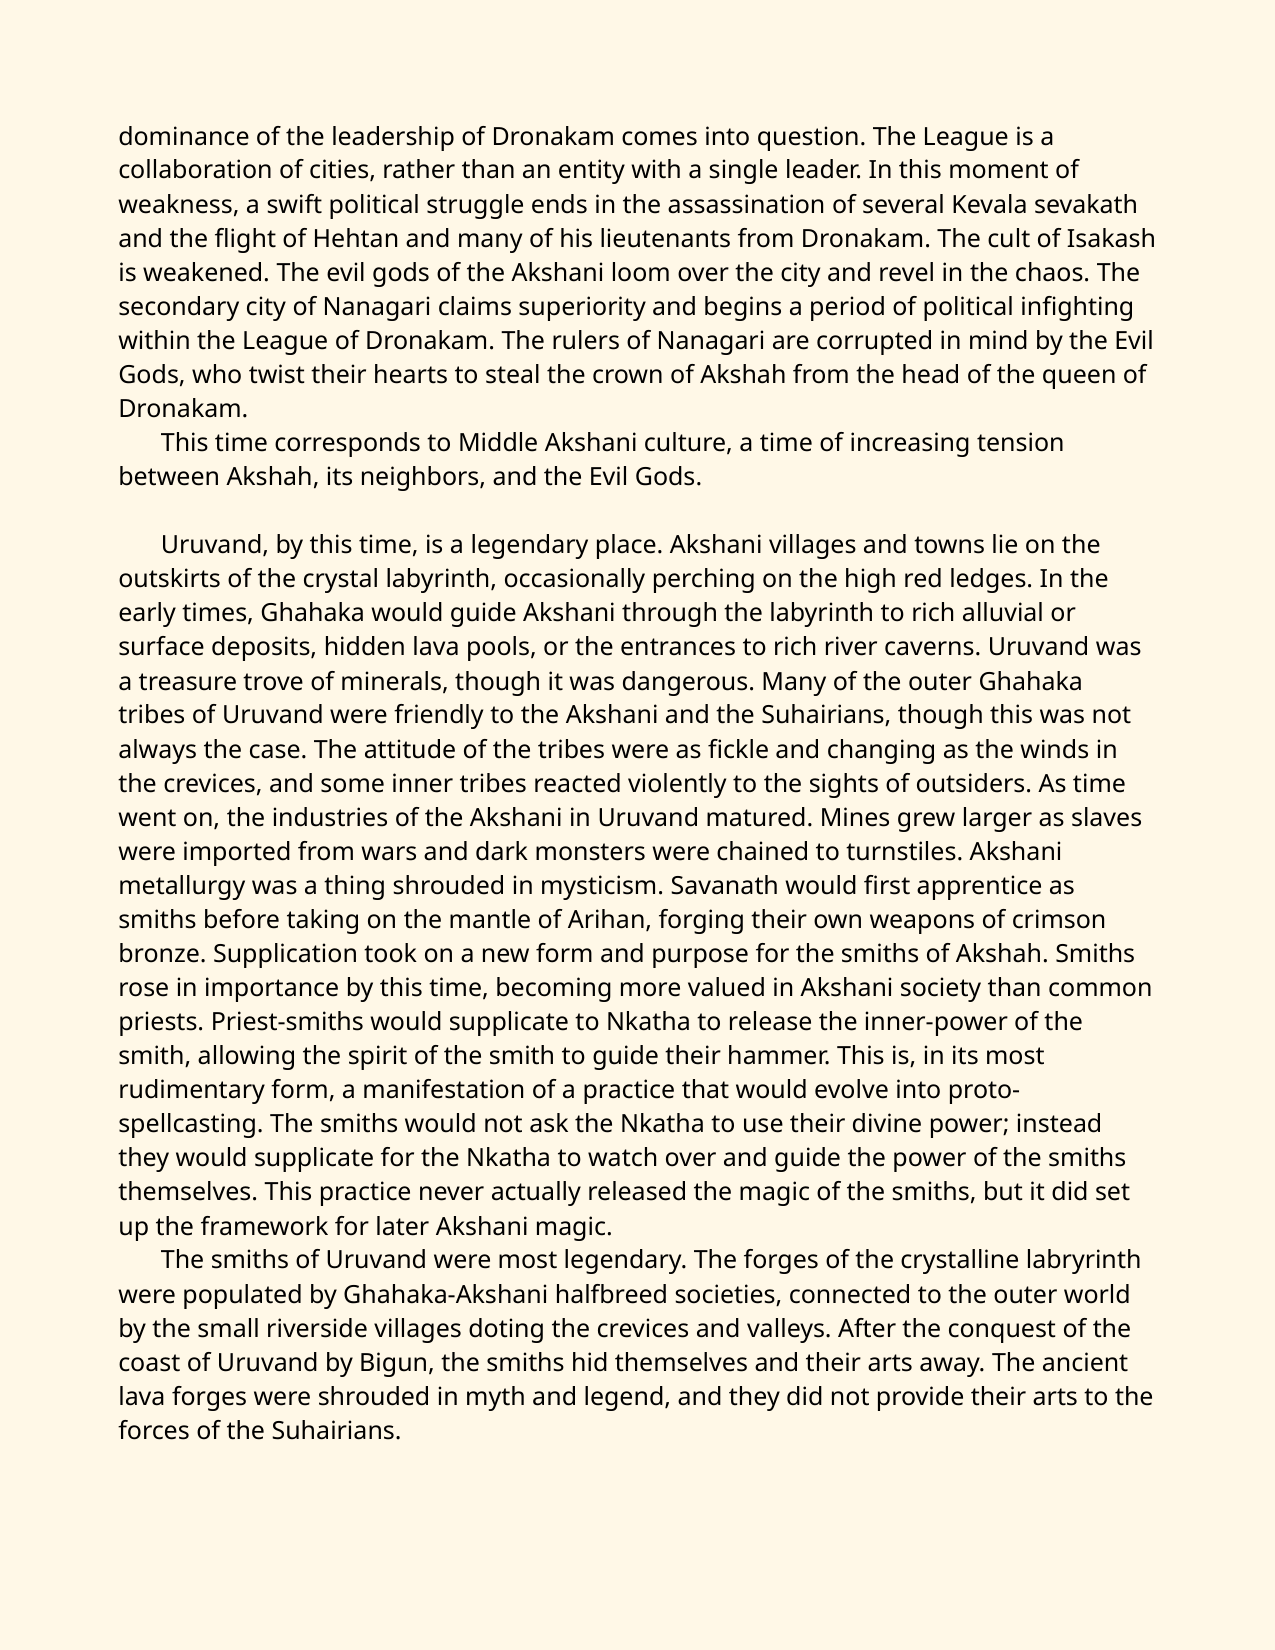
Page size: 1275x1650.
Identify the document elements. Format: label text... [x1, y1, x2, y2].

text dominance of the leadership of Dronakam comes into question. The League is a collaboration of cities, rather than an entity with a single leader. In this moment of weakness, a swift political struggle ends in the assassination of several Kevala sevakath and the flight of Hehtan and many of his lieutenants from Dronakam. The cult of Isakash is weakened. The evil gods of the Akshani loom over the city and revel in the chaos. The secondary city of Nanagari claims superiority and begins a period of political infighting within the League of Dronakam. The rulers of Nanagari are corrupted in mind by the Evil Gods, who twist their hearts to steal the crown of Akshah from the head of the queen of Dronakam. [118, 118, 1157, 425]
text Uruvand, by this time, is a legendary place. Akshani villages and towns lie on the outskirts of the crystal labyrinth, occasionally perching on the high red ledges. In the early times, Ghahaka would guide Akshani through the labyrinth to rich alluvial or surface deposits, hidden lava pools, or the entrances to rich river caverns. Uruvand was a treasure trove of minerals, though it was dangerous. Many of the outer Ghahaka tribes of Uruvand were friendly to the Akshani and the Suhairians, though this was not always the case. The attitude of the tribes were as fickle and changing as the winds in the crevices, and some inner tribes reacted violently to the sights of outsiders. As time went on, the industries of the Akshani in Uruvand matured. Mines grew larger as slaves were imported from wars and dark monsters were chained to turnstiles. Akshani metallurgy was a thing shrouded in mysticism. Savanath would first apprentice as smiths before taking on the mantle of Arihan, forging their own weapons of crimson bronze. Supplication took on a new form and purpose for the smiths of Akshah. Smiths rose in importance by this time, becoming more valued in Akshani society than common priests. Priest-smiths would supplicate to Nkatha to release the inner-power of the smith, allowing the spirit of the smith to guide their hammer. This is, in its most rudimentary form, a manifestation of a practice that would evolve into proto-spellcasting. The smiths would not ask the Nkatha to use their divine power; instead they would supplicate for the Nkatha to watch over and guide the power of the smiths themselves. This practice never actually released the magic of the smiths, but it did set up the framework for later Akshani magic. [118, 527, 1157, 1242]
text This time corresponds to Middle Akshani culture, a time of increasing tension between Akshah, its neighbors, and the Evil Gods. [118, 425, 1157, 493]
text The smiths of Uruvand were most legendary. The forges of the crystalline labryrinth were populated by Ghahaka-Akshani halfbreed societies, connected to the outer world by the small riverside villages doting the crevices and valleys. After the conquest of the coast of Uruvand by Bigun, the smiths hid themselves and their arts away. The ancient lava forges were shrouded in myth and legend, and they did not provide their arts to the forces of the Suhairians. [118, 1242, 1157, 1447]
